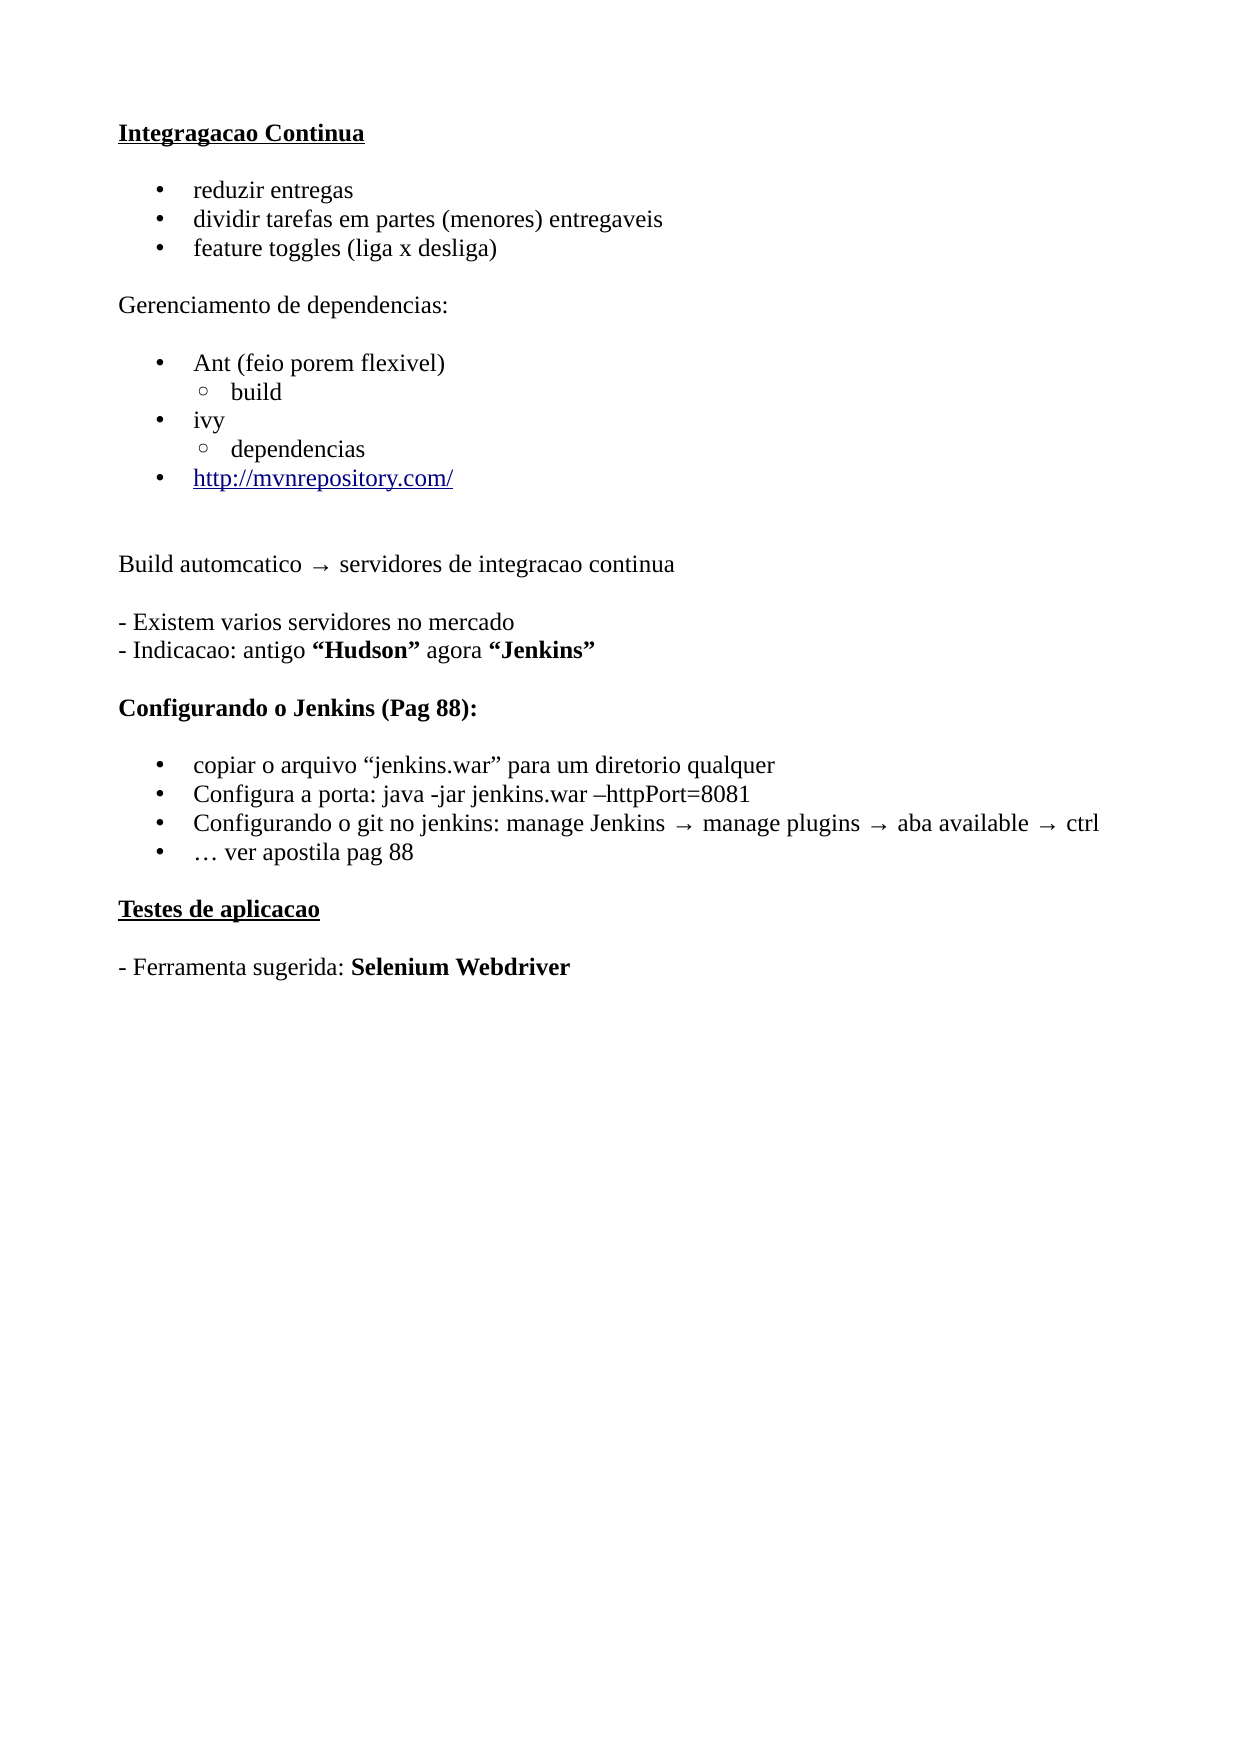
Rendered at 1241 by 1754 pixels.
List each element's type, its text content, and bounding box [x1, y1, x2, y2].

list Configura a porta: java -jar jenkins.war –httpPort=8081 [156, 779, 1122, 808]
list http://mvnrepository.com/ [156, 463, 1122, 492]
text Gerenciamento de dependencias: [118, 291, 1122, 319]
list dividir tarefas em partes (menores) entregaveis [156, 204, 1122, 233]
text Configurando o Jenkins (Pag 88): [118, 693, 1122, 722]
list Configurando o git no jenkins: manage Jenkins → manage plugins → aba available → ctrl [156, 808, 1122, 837]
text - Existem varios servidores no mercado [118, 607, 1122, 636]
list build [193, 377, 1122, 406]
list reduzir entregas [156, 176, 1122, 204]
list dependencias [193, 434, 1122, 463]
list Ant (feio porem flexivel) [156, 348, 1122, 377]
list feature toggles (liga x desliga) [156, 233, 1122, 262]
text Testes de aplicacao [118, 894, 1122, 923]
text Build automcatico → servidores de integracao continua [118, 549, 1122, 578]
list ivy [156, 406, 1122, 434]
list copiar o arquivo “jenkins.war” para um diretorio qualquer [156, 751, 1122, 779]
text Integragacao Continua [118, 118, 1122, 147]
list … ver apostila pag 88 [156, 837, 1122, 866]
text - Indicacao: antigo “Hudson” agora “Jenkins” [118, 636, 1122, 664]
text - Ferramenta sugerida: Selenium Webdriver [118, 952, 1122, 981]
